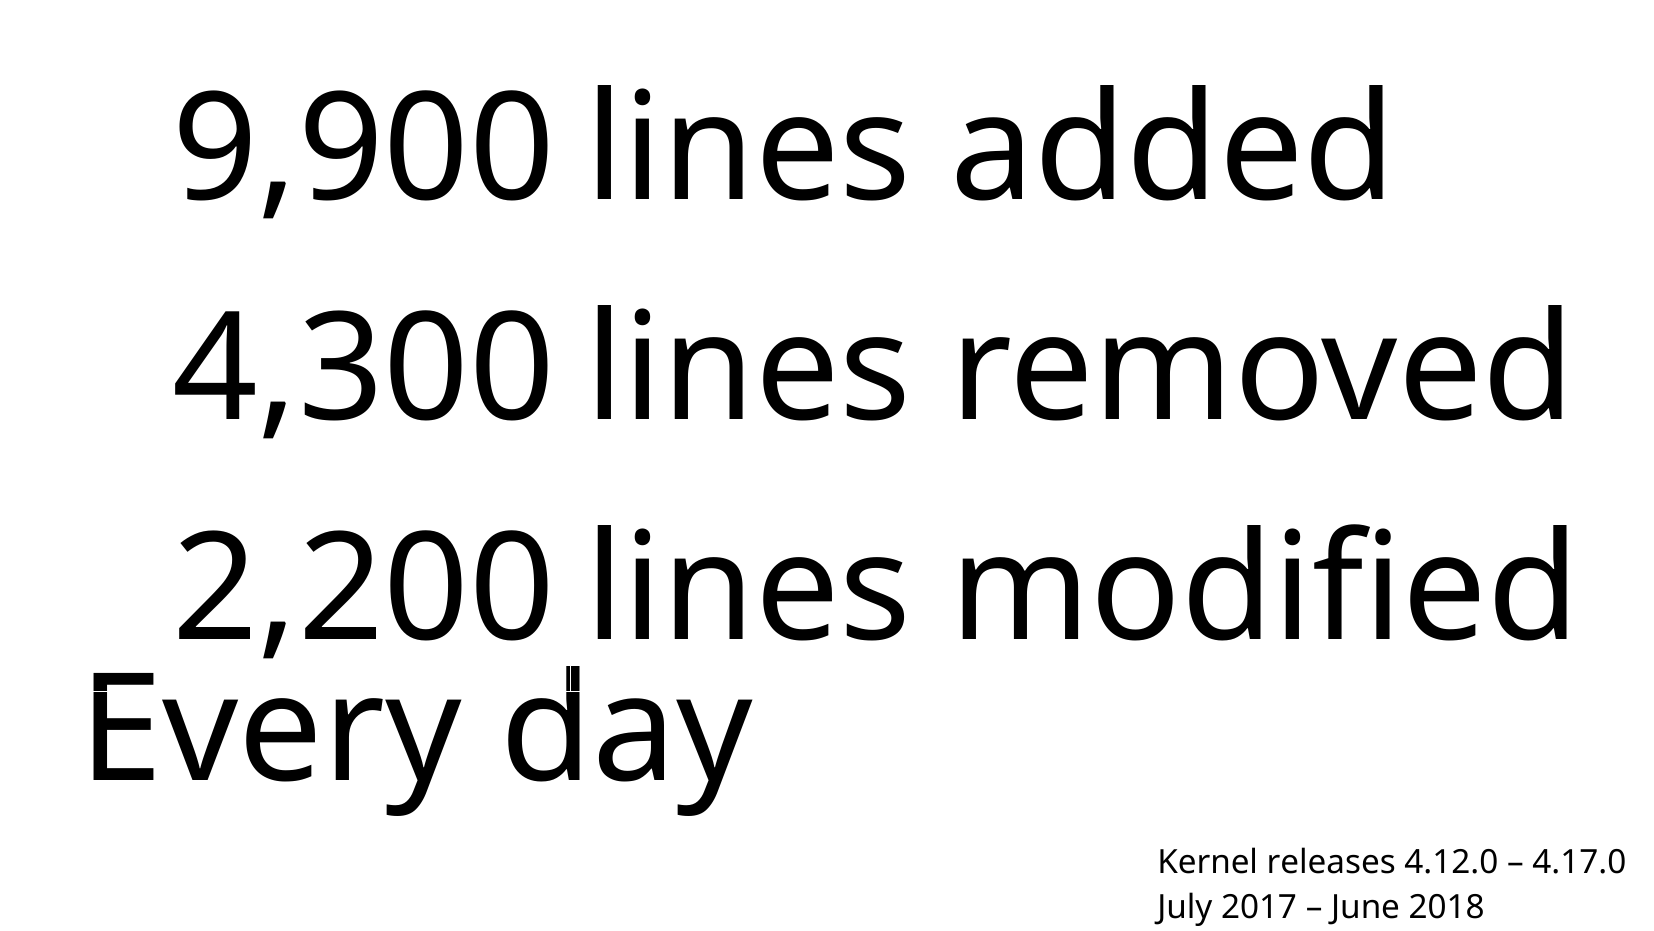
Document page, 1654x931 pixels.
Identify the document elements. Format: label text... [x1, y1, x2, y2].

table_cell lines removed [571, 252, 1648, 471]
table_cell lines modified [571, 472, 1648, 691]
table_cell 4,300 [6, 252, 570, 471]
table_cell 2,200 [6, 472, 570, 691]
table_header lines added [571, 33, 1648, 251]
text_box Kernel releases 4.12.0 – 4.17.0 July 2017 – June 2018 [1142, 830, 1654, 925]
text_box Every day [64, 613, 1654, 808]
table_header 9,900 [6, 33, 570, 251]
